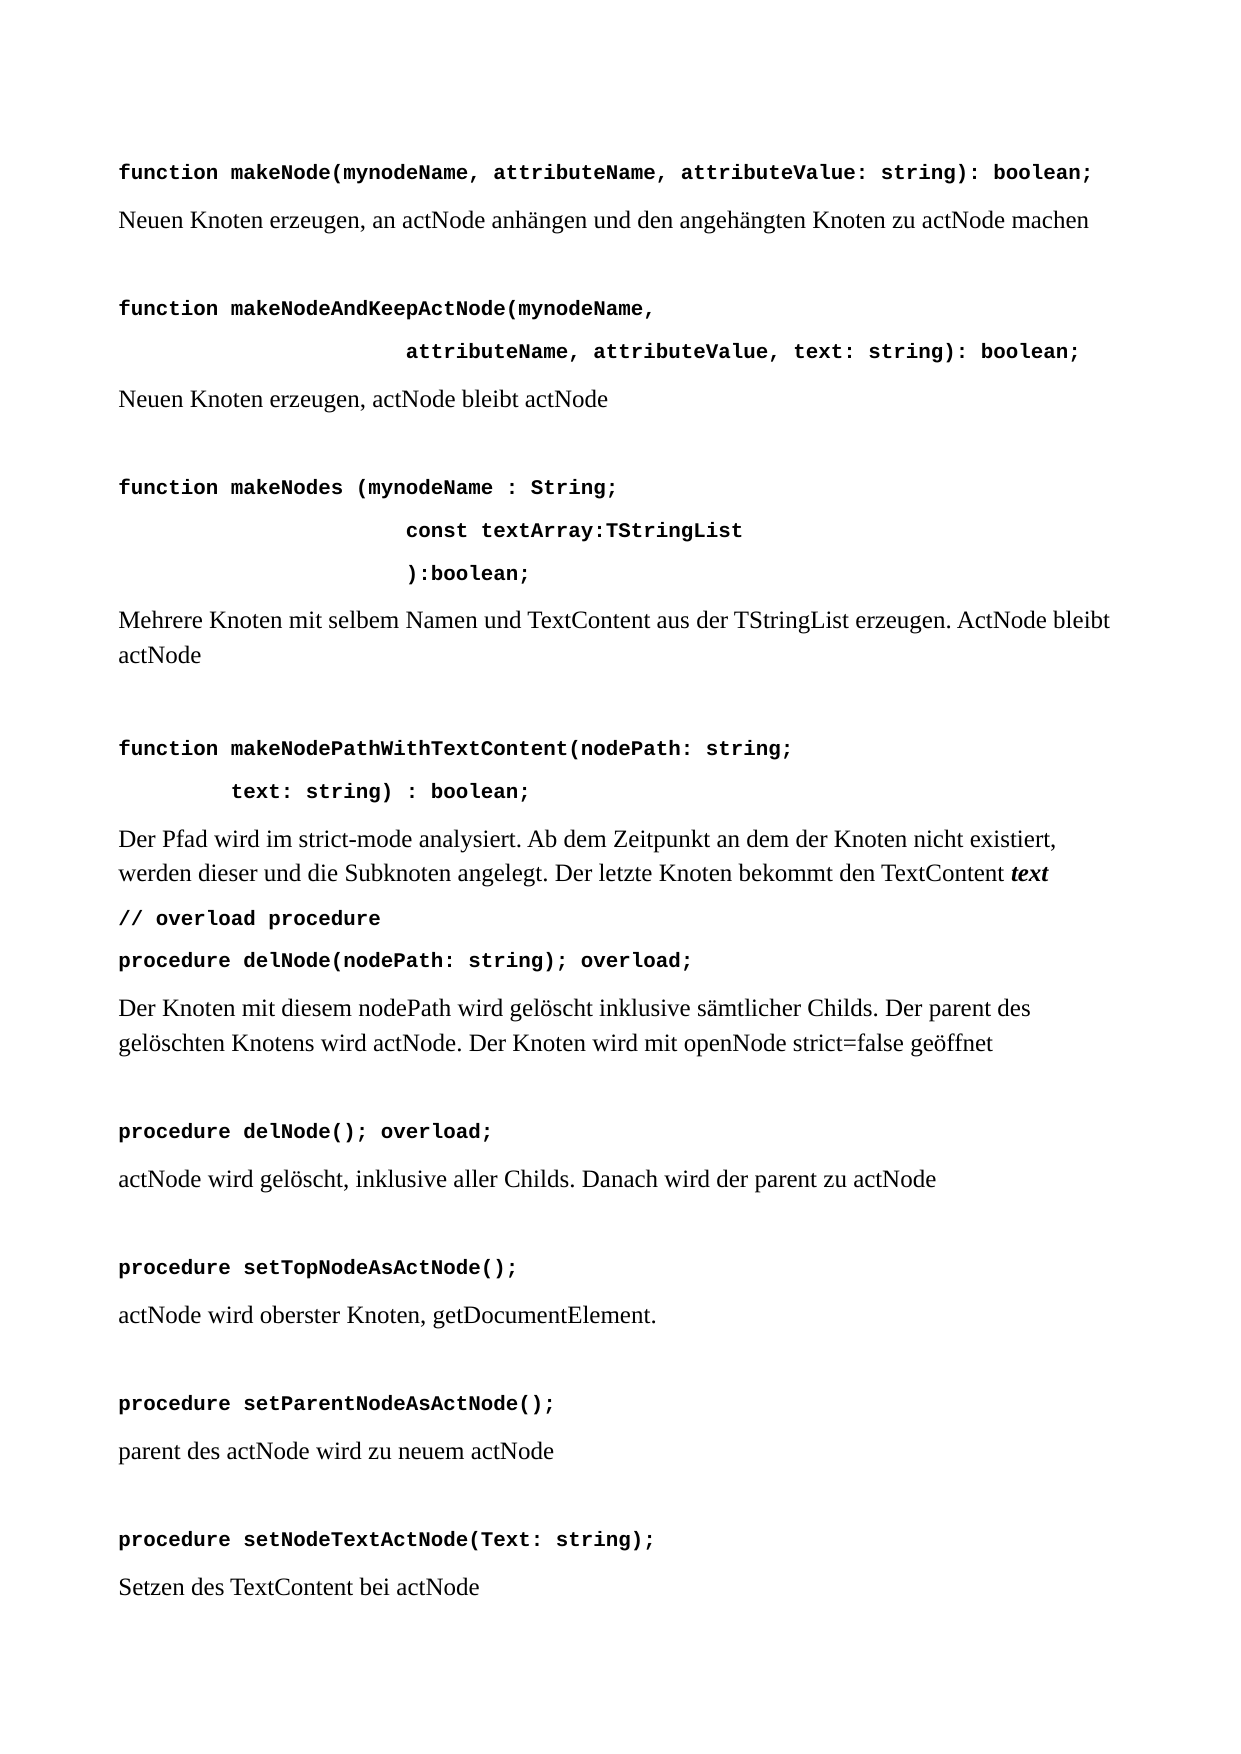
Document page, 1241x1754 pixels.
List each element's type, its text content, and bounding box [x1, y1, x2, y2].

text ):boolean; [118, 563, 1122, 586]
text function makeNode(mynodeName, attributeName, attributeValue: string): boolean; [118, 162, 1122, 186]
text text: string) : boolean; [118, 781, 1122, 805]
text procedure setTopNodeAsActNode(); [118, 1257, 1122, 1281]
text Setzen des TextContent bei actNode [118, 1572, 1122, 1600]
text procedure delNode(nodePath: string); overload; [118, 951, 1122, 974]
text Der Pfad wird im strict-mode analysiert. Ab dem Zeitpunkt an dem der Knoten nicht existiert, werden dieser und die Subknoten angelegt. Der letzte Knoten bekommt den TextContent text [118, 824, 1122, 887]
text function makeNodeAndKeepActNode(mynodeName, [118, 298, 1122, 322]
text const textArray:TStringList [118, 520, 1122, 543]
text // overload procedure [118, 908, 1122, 931]
text parent des actNode wird zu neuem actNode [118, 1436, 1122, 1464]
text Neuen Knoten erzeugen, actNode bleibt actNode [118, 384, 1122, 413]
text function makeNodePathWithTextContent(nodePath: string; [118, 738, 1122, 762]
text procedure setNodeTextActNode(Text: string); [118, 1529, 1122, 1552]
text procedure delNode(); overload; [118, 1121, 1122, 1144]
text actNode wird oberster Knoten, getDocumentElement. [118, 1300, 1122, 1328]
text procedure setParentNodeAsActNode(); [118, 1393, 1122, 1416]
text Neuen Knoten erzeugen, an actNode anhängen und den angehängten Knoten zu actNode machen [118, 205, 1122, 234]
text Der Knoten mit diesem nodePath wird gelöscht inklusive sämtlicher Childs. Der parent des gelöschten Knotens wird actNode. Der Knoten wird mit openNode strict=false geöffnet [118, 993, 1122, 1057]
text attributeName, attributeValue, text: string): boolean; [118, 341, 1122, 364]
text Mehrere Knoten mit selbem Namen und TextContent aus der TStringList erzeugen. ActNode bleibt actNode [118, 606, 1122, 669]
text actNode wird gelöscht, inklusive aller Childs. Danach wird der parent zu actNode [118, 1164, 1122, 1193]
text function makeNodes (mynodeName : String; [118, 477, 1122, 501]
